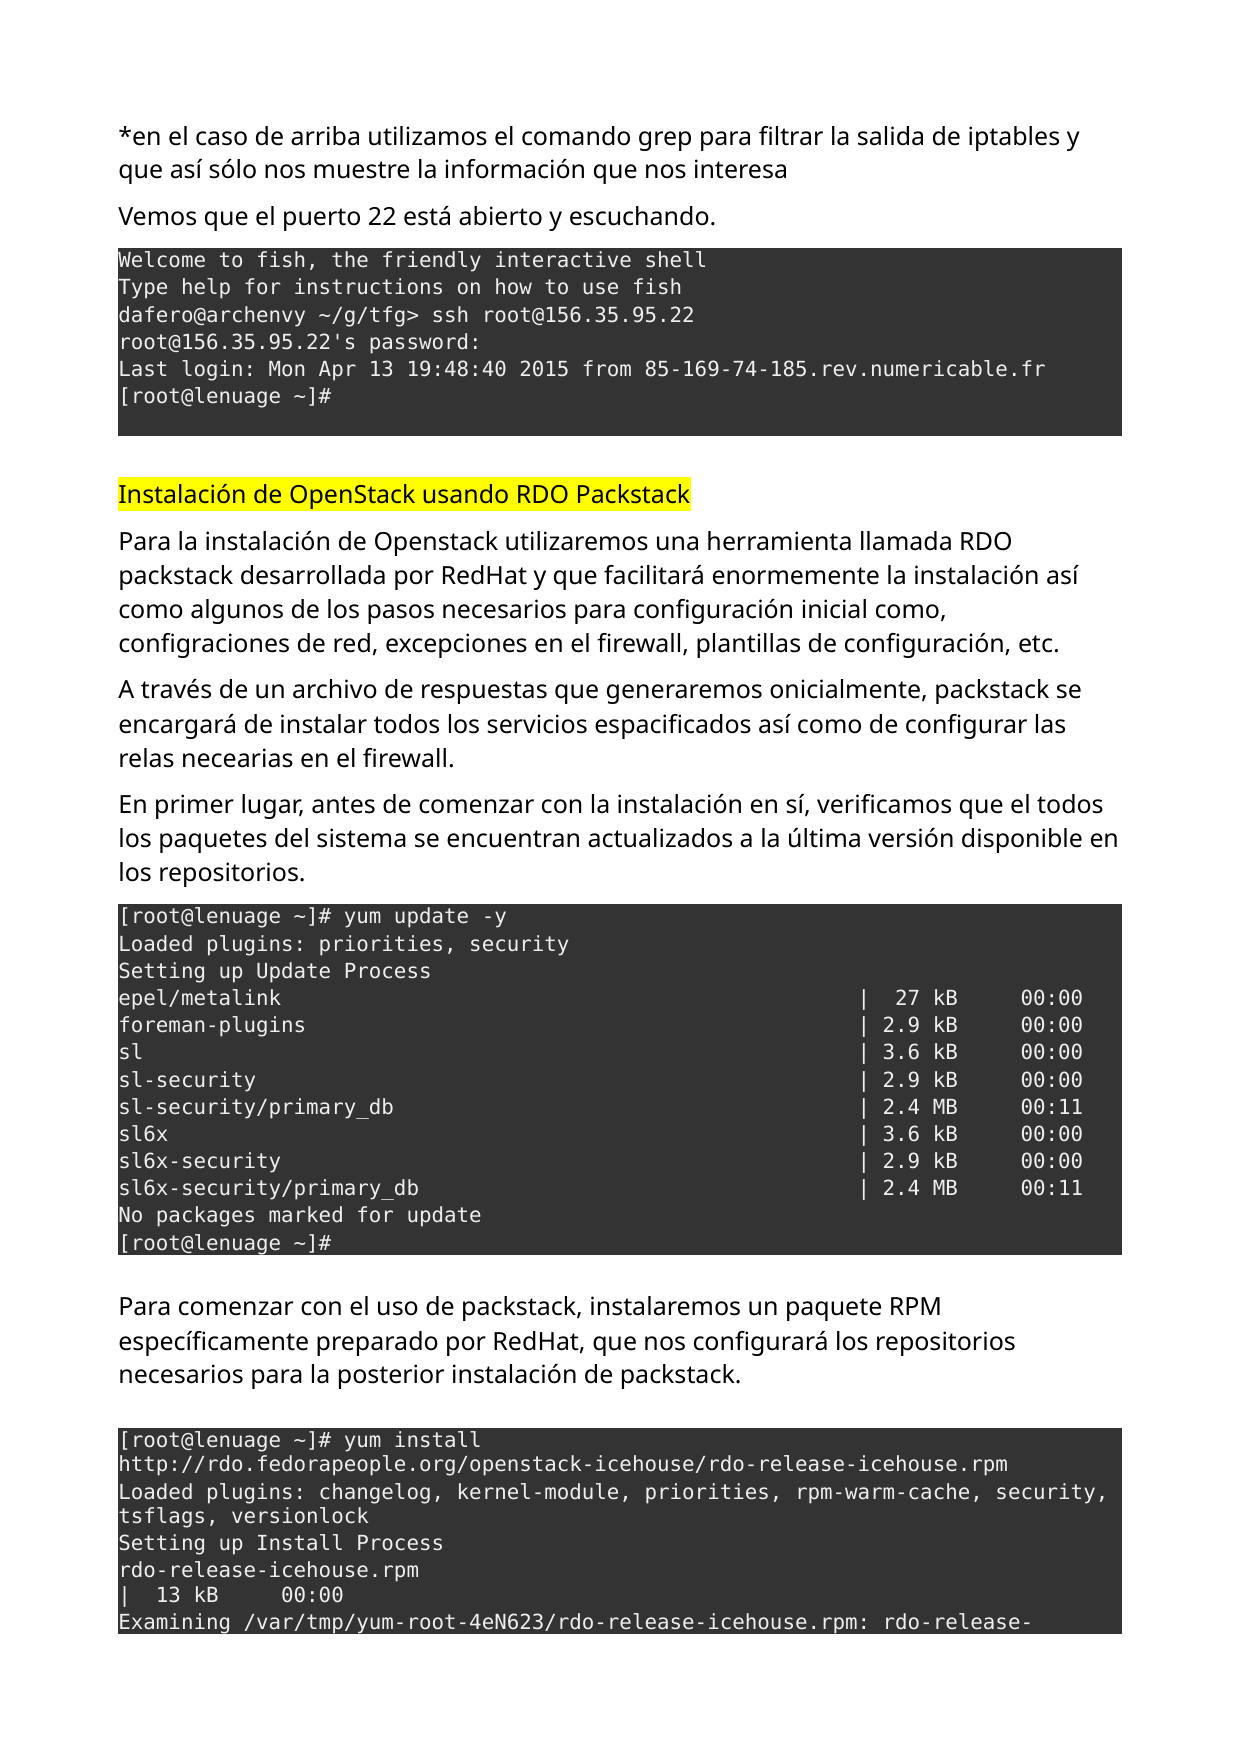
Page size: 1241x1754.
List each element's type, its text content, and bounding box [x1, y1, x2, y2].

text Last login: Mon Apr 13 19:48:40 2015 from 85-169-74-185.rev.numericable.fr [118, 357, 1122, 381]
text sl6x-security | 2.9 kB 00:00 [118, 1149, 1122, 1173]
text [root@lenuage ~]# [118, 1231, 1122, 1255]
text Loaded plugins: changelog, kernel-module, priorities, rpm-warm-cache, security, tsflags, versionlock [118, 1480, 1122, 1528]
text sl6x-security/primary_db | 2.4 MB 00:11 [118, 1176, 1122, 1201]
text epel/metalink | 27 kB 00:00 [118, 986, 1122, 1010]
text En primer lugar, antes de comenzar con la instalación en sí, verificamos que el todos los paquetes del sistema se encuentran actualizados a la última versión disponible en los repositorios. [118, 787, 1122, 889]
text sl6x | 3.6 kB 00:00 [118, 1122, 1122, 1146]
text [root@lenuage ~]# yum install http://rdo.fedorapeople.org/openstack-icehouse/rdo-release-icehouse.rpm [118, 1428, 1122, 1477]
text rdo-release-icehouse.rpm | 13 kB 00:00 [118, 1558, 1122, 1607]
text sl | 3.6 kB 00:00 [118, 1040, 1122, 1065]
text dafero@archenvy ~/g/tfg> ssh root@156.35.95.22 [118, 303, 1122, 327]
text Examining /var/tmp/yum-root-4eN623/rdo-release-icehouse.rpm: rdo-release- [118, 1610, 1122, 1634]
text Type help for instructions on how to use fish [118, 275, 1122, 300]
text sl-security | 2.9 kB 00:00 [118, 1068, 1122, 1092]
text A través de un archivo de respuestas que generaremos onicialmente, packstack se encargará de instalar todos los servicios espacificados así como de configurar las relas necearias en el firewall. [118, 672, 1122, 774]
text root@156.35.95.22's password: [118, 330, 1122, 354]
text Vemos que el puerto 22 está abierto y escuchando. [118, 199, 1122, 233]
text Loaded plugins: priorities, security [118, 932, 1122, 956]
text sl-security/primary_db | 2.4 MB 00:11 [118, 1095, 1122, 1119]
text [root@lenuage ~]# [118, 384, 1122, 408]
text No packages marked for update [118, 1203, 1122, 1228]
text [root@lenuage ~]# yum update -y [118, 904, 1122, 929]
text *en el caso de arriba utilizamos el comando grep para filtrar la salida de iptables y que así sólo nos muestre la información que nos interesa [118, 118, 1122, 186]
text foreman-plugins | 2.9 kB 00:00 [118, 1013, 1122, 1037]
text Setting up Install Process [118, 1531, 1122, 1555]
text Para comenzar con el uso de packstack, instalaremos un paquete RPM específicamente preparado por RedHat, que nos configurará los repositorios necesarios para la posterior instalación de packstack. [118, 1289, 1122, 1391]
text Instalación de OpenStack usando RDO Packstack [118, 477, 1122, 511]
text Para la instalación de Openstack utilizaremos una herramienta llamada RDO packstack desarrollada por RedHat y que facilitará enormemente la instalación así como algunos de los pasos necesarios para configuración inicial como, configraciones de red, excepciones en el firewall, plantillas de configuración, etc. [118, 523, 1122, 660]
text Setting up Update Process [118, 959, 1122, 983]
text Welcome to fish, the friendly interactive shell [118, 248, 1122, 272]
